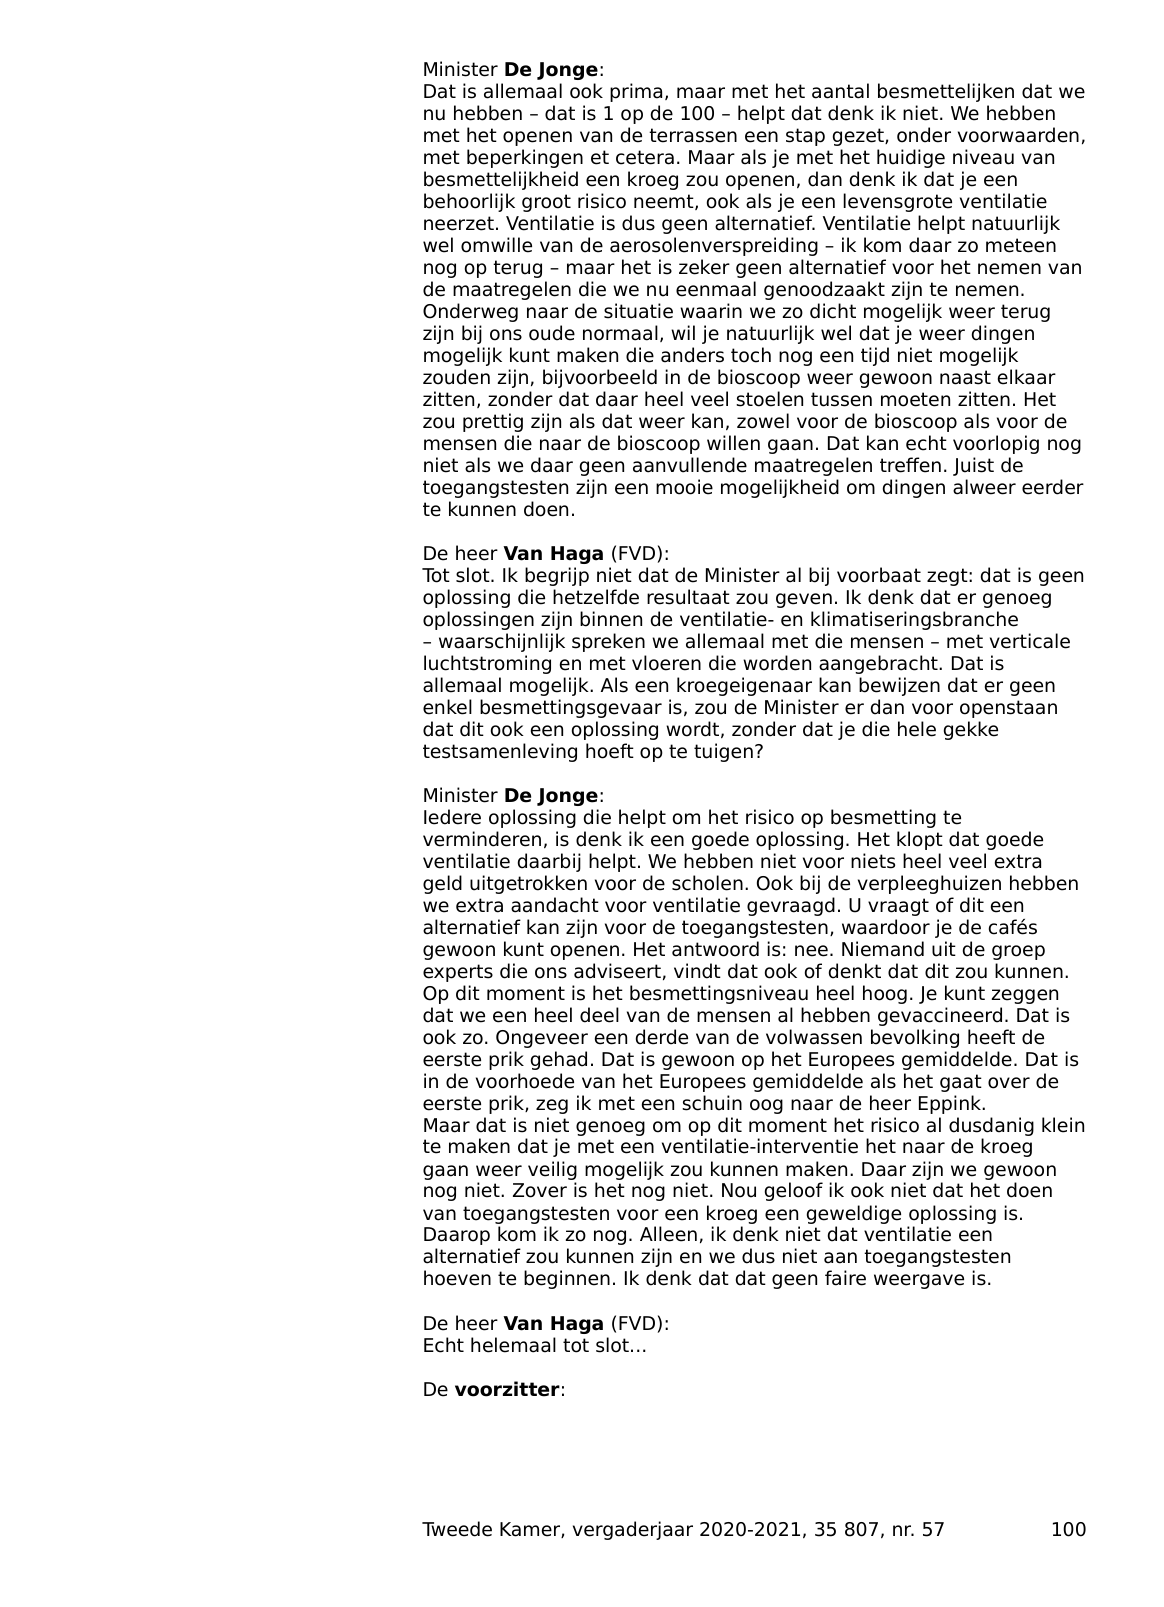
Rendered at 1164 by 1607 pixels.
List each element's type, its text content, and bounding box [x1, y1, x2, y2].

text Minister De Jonge: [422, 785, 1087, 807]
text Minister De Jonge: [422, 59, 1087, 81]
text Dat is allemaal ook prima, maar met het aantal besmettelijken dat we nu hebben – dat is 1 op de 100 – helpt dat denk ik niet. We hebben met het openen van de terrassen een stap gezet, onder voorwaarden, met beperkingen et cetera. Maar als je met het huidige niveau van besmettelijkheid een kroeg zou openen, dan denk ik dat je een behoorlijk groot risico neemt, ook als je een levensgrote ventilatie neerzet. Ventilatie is dus geen alternatief. Ventilatie helpt natuurlijk wel omwille van de aerosolenverspreiding – ik kom daar zo meteen nog op terug – maar het is zeker geen alternatief voor het nemen van de maatregelen die we nu eenmaal genoodzaakt zijn te nemen. [422, 81, 1087, 301]
text De voorzitter: [422, 1379, 1087, 1401]
text Maar dat is niet genoeg om op dit moment het risico al dusdanig klein te maken dat je met een ventilatie-interventie het naar de kroeg gaan weer veilig mogelijk zou kunnen maken. Daar zijn we gewoon nog niet. Zover is het nog niet. Nou geloof ik ook niet dat het doen van toegangstesten voor een kroeg een geweldige oplossing is. Daarop kom ik zo nog. Alleen, ik denk niet dat ventilatie een alternatief zou kunnen zijn en we dus niet aan toegangstesten hoeven te beginnen. Ik denk dat dat geen faire weergave is. [422, 1114, 1087, 1290]
text Iedere oplossing die helpt om het risico op besmetting te verminderen, is denk ik een goede oplossing. Het klopt dat goede ventilatie daarbij helpt. We hebben niet voor niets heel veel extra geld uitgetrokken voor de scholen. Ook bij de verpleeghuizen hebben we extra aandacht voor ventilatie gevraagd. U vraagt of dit een alternatief kan zijn voor de toegangstesten, waardoor je de cafés gewoon kunt openen. Het antwoord is: nee. Niemand uit de groep experts die ons adviseert, vindt dat ook of denkt dat dit zou kunnen. Op dit moment is het besmettingsniveau heel hoog. Je kunt zeggen dat we een heel deel van de mensen al hebben gevaccineerd. Dat is ook zo. Ongeveer een derde van de volwassen bevolking heeft de eerste prik gehad. Dat is gewoon op het Europees gemiddelde. Dat is in de voorhoede van het Europees gemiddelde als het gaat over de eerste prik, zeg ik met een schuin oog naar de heer Eppink. [422, 807, 1087, 1114]
text De heer Van Haga (FVD): [422, 1312, 1087, 1334]
text Echt helemaal tot slot... [422, 1334, 1087, 1356]
text Tot slot. Ik begrijp niet dat de Minister al bij voorbaat zegt: dat is geen oplossing die hetzelfde resultaat zou geven. Ik denk dat er genoeg oplossingen zijn binnen de ventilatie- en klimatiseringsbranche – waarschijnlijk spreken we allemaal met die mensen – met verticale luchtstroming en met vloeren die worden aangebracht. Dat is allemaal mogelijk. Als een kroegeigenaar kan bewijzen dat er geen enkel besmettingsgevaar is, zou de Minister er dan voor openstaan dat dit ook een oplossing wordt, zonder dat je die hele gekke testsamenleving hoeft op te tuigen? [422, 565, 1087, 763]
text De heer Van Haga (FVD): [422, 543, 1087, 565]
text Onderweg naar de situatie waarin we zo dicht mogelijk weer terug zijn bij ons oude normaal, wil je natuurlijk wel dat je weer dingen mogelijk kunt maken die anders toch nog een tijd niet mogelijk zouden zijn, bijvoorbeeld in de bioscoop weer gewoon naast elkaar zitten, zonder dat daar heel veel stoelen tussen moeten zitten. Het zou prettig zijn als dat weer kan, zowel voor de bioscoop als voor de mensen die naar de bioscoop willen gaan. Dat kan echt voorlopig nog niet als we daar geen aanvullende maatregelen treffen. Juist de toegangstesten zijn een mooie mogelijkheid om dingen alweer eerder te kunnen doen. [422, 301, 1087, 521]
